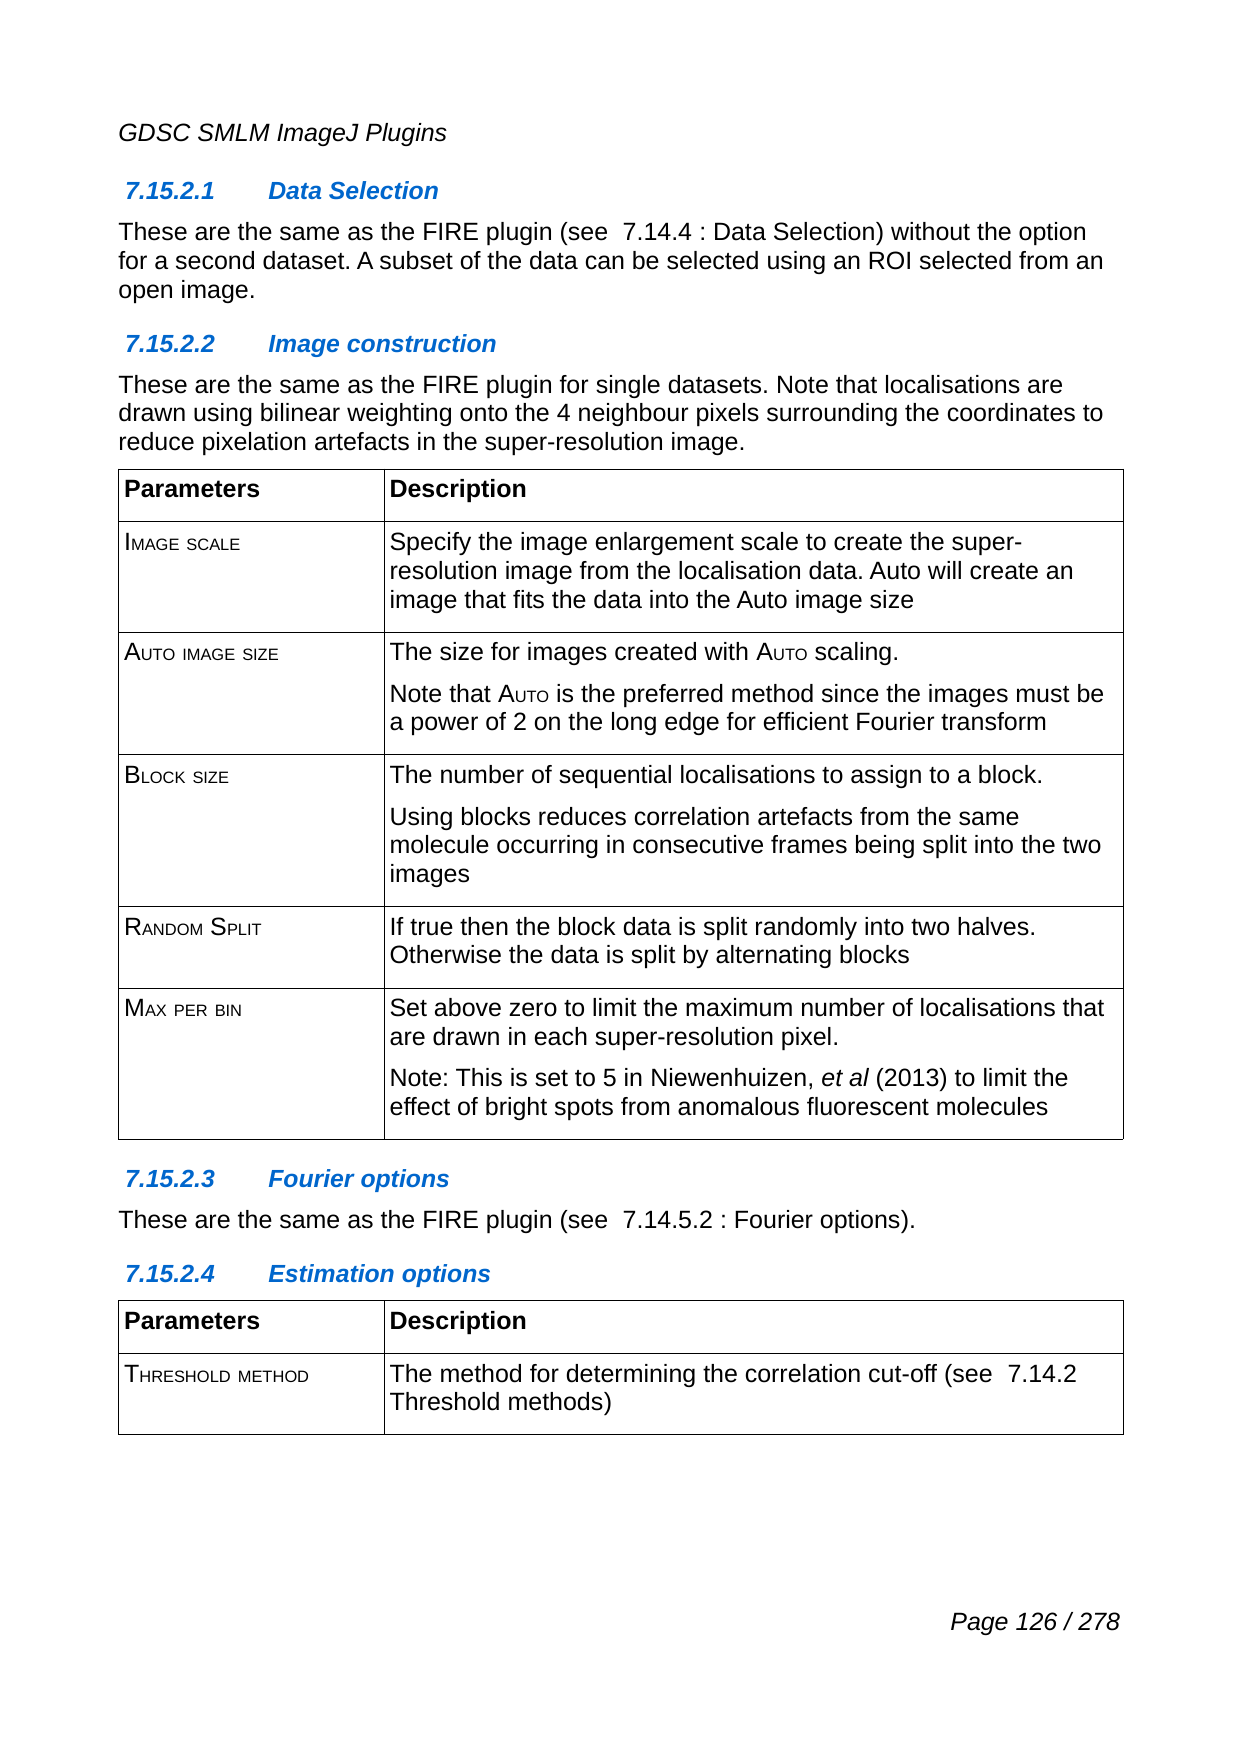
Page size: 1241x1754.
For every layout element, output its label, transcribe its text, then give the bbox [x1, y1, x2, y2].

table_header Description [385, 1301, 1123, 1353]
table_cell Specify the image enlargement scale to create the super-resolution image from the localisation data. Auto will create an image that fits the data into the Auto image size [385, 522, 1123, 632]
table_cell The number of sequential localisations to assign to a block. Using blocks reduces correlation artefacts from the same molecule occurring in consecutive frames being split into the two images [385, 755, 1123, 906]
table_cell Random Split [119, 907, 384, 987]
subtitle Image construction [118, 329, 1122, 357]
subtitle Estimation options [118, 1259, 1122, 1287]
table_header Description [385, 470, 1123, 521]
table_cell Block size [119, 755, 384, 906]
table_cell Image scale [119, 522, 384, 632]
table_cell The size for images created with Auto scaling. Note that Auto is the preferred method since the images must be a power of 2 on the long edge for efficient Fourier transform [385, 633, 1123, 754]
text These are the same as the FIRE plugin for single datasets. Note that localisations are drawn using bilinear weighting onto the 4 neighbour pixels surrounding the coordinates to reduce pixelation artefacts in the super-resolution image. [118, 370, 1122, 456]
table_cell Threshold method [119, 1354, 384, 1434]
subtitle Data Selection [118, 176, 1122, 205]
table_header Parameters [119, 1301, 384, 1353]
text These are the same as the FIRE plugin (see 7.14.5.2: Fourier options). [118, 1205, 1122, 1234]
table_cell If true then the block data is split randomly into two halves. Otherwise the data is split by alternating blocks [385, 907, 1123, 987]
table_cell The method for determining the correlation cut-off (see 7.14.2 Threshold methods) [385, 1354, 1123, 1434]
text These are the same as the FIRE plugin (see 7.14.4: Data Selection) without the option for a second dataset. A subset of the data can be selected using an ROI selected from an open image. [118, 217, 1122, 304]
table_cell Max per bin [119, 989, 384, 1139]
table_header Parameters [119, 470, 384, 521]
subtitle Fourier options [118, 1164, 1122, 1193]
table_cell Set above zero to limit the maximum number of localisations that are drawn in each super-resolution pixel. Note: This is set to 5 in Niewenhuizen, et al (2013) to limit the effect of bright spots from anomalous fluorescent molecules [385, 989, 1123, 1139]
table_cell Auto image size [119, 633, 384, 754]
